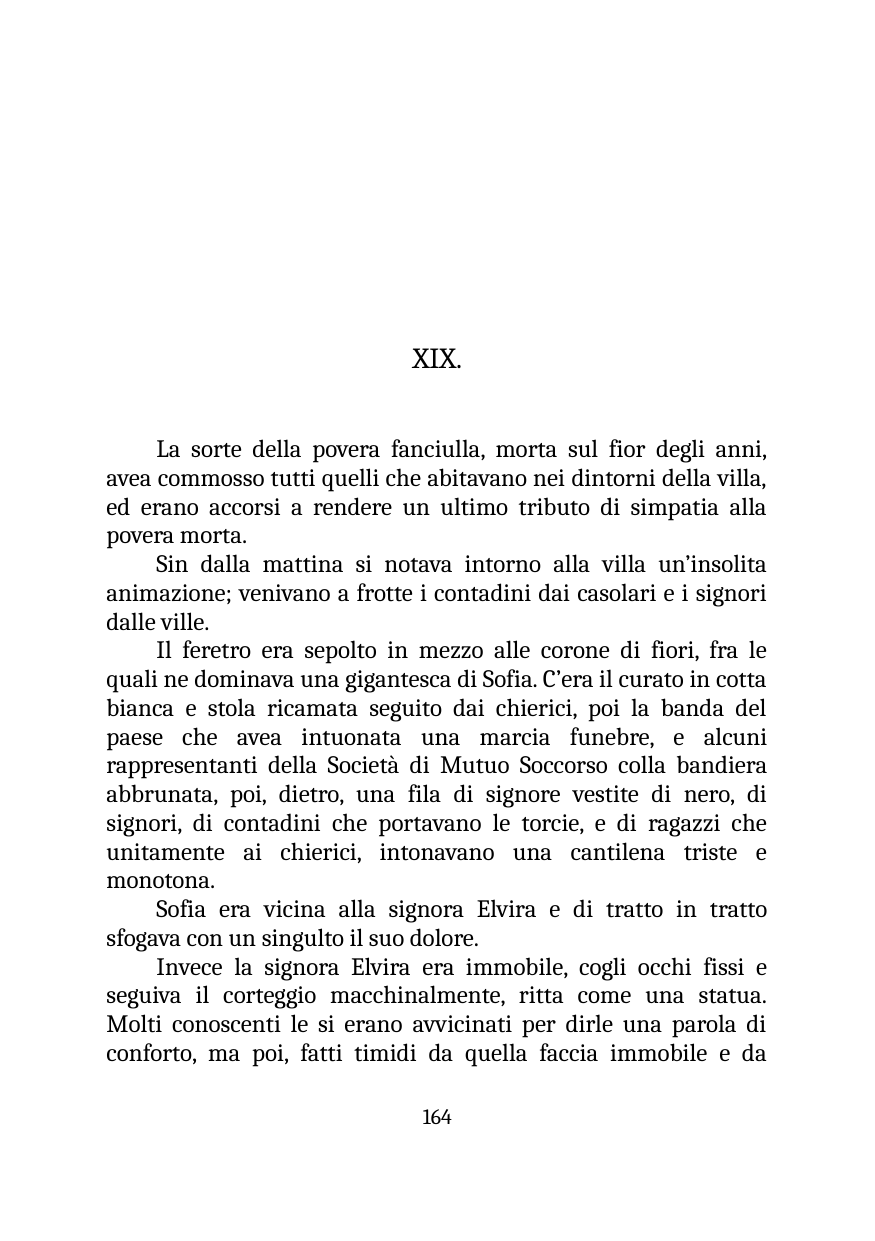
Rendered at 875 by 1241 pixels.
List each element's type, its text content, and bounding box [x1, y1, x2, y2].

text Invece la signora Elvira era immobile, cogli occhi fissi e seguiva il corteggio macchinalmente, ritta come una statua. Molti conoscenti le si erano avvicinati per dirle una parola di conforto, ma poi, fatti timidi da quella faccia immobile e da [106, 953, 768, 1068]
text Il feretro era sepolto in mezzo alle corone di fiori, fra le quali ne dominava una gigantesca di Sofia. C’era il curato in cotta bianca e stola ricamata seguito dai chierici, poi la banda del paese che avea intuonata una marcia funebre, e alcuni rappresentanti della Società di Mutuo Soccorso colla bandiera abbrunata, poi, dietro, una fila di signore vestite di nero, di signori, di contadini che portavano le torcie, e di ragazzi che unitamente ai chierici, intonavano una cantilena triste e monotona. [106, 636, 768, 895]
text La sorte della povera fanciulla, morta sul fior degli anni, avea commosso tutti quelli che abitavano nei dintorni della villa, ed erano accorsi a rendere un ultimo tributo di simpatia alla povera morta. [106, 435, 768, 550]
text Sofia era vicina alla signora Elvira e di tratto in tratto sfogava con un singulto il suo dolore. [106, 895, 768, 953]
subtitle XIX. [106, 342, 768, 376]
text Sin dalla mattina si notava intorno alla villa un’insolita animazione; venivano a frotte i contadini dai casolari e i signori dalle ville. [106, 550, 768, 636]
